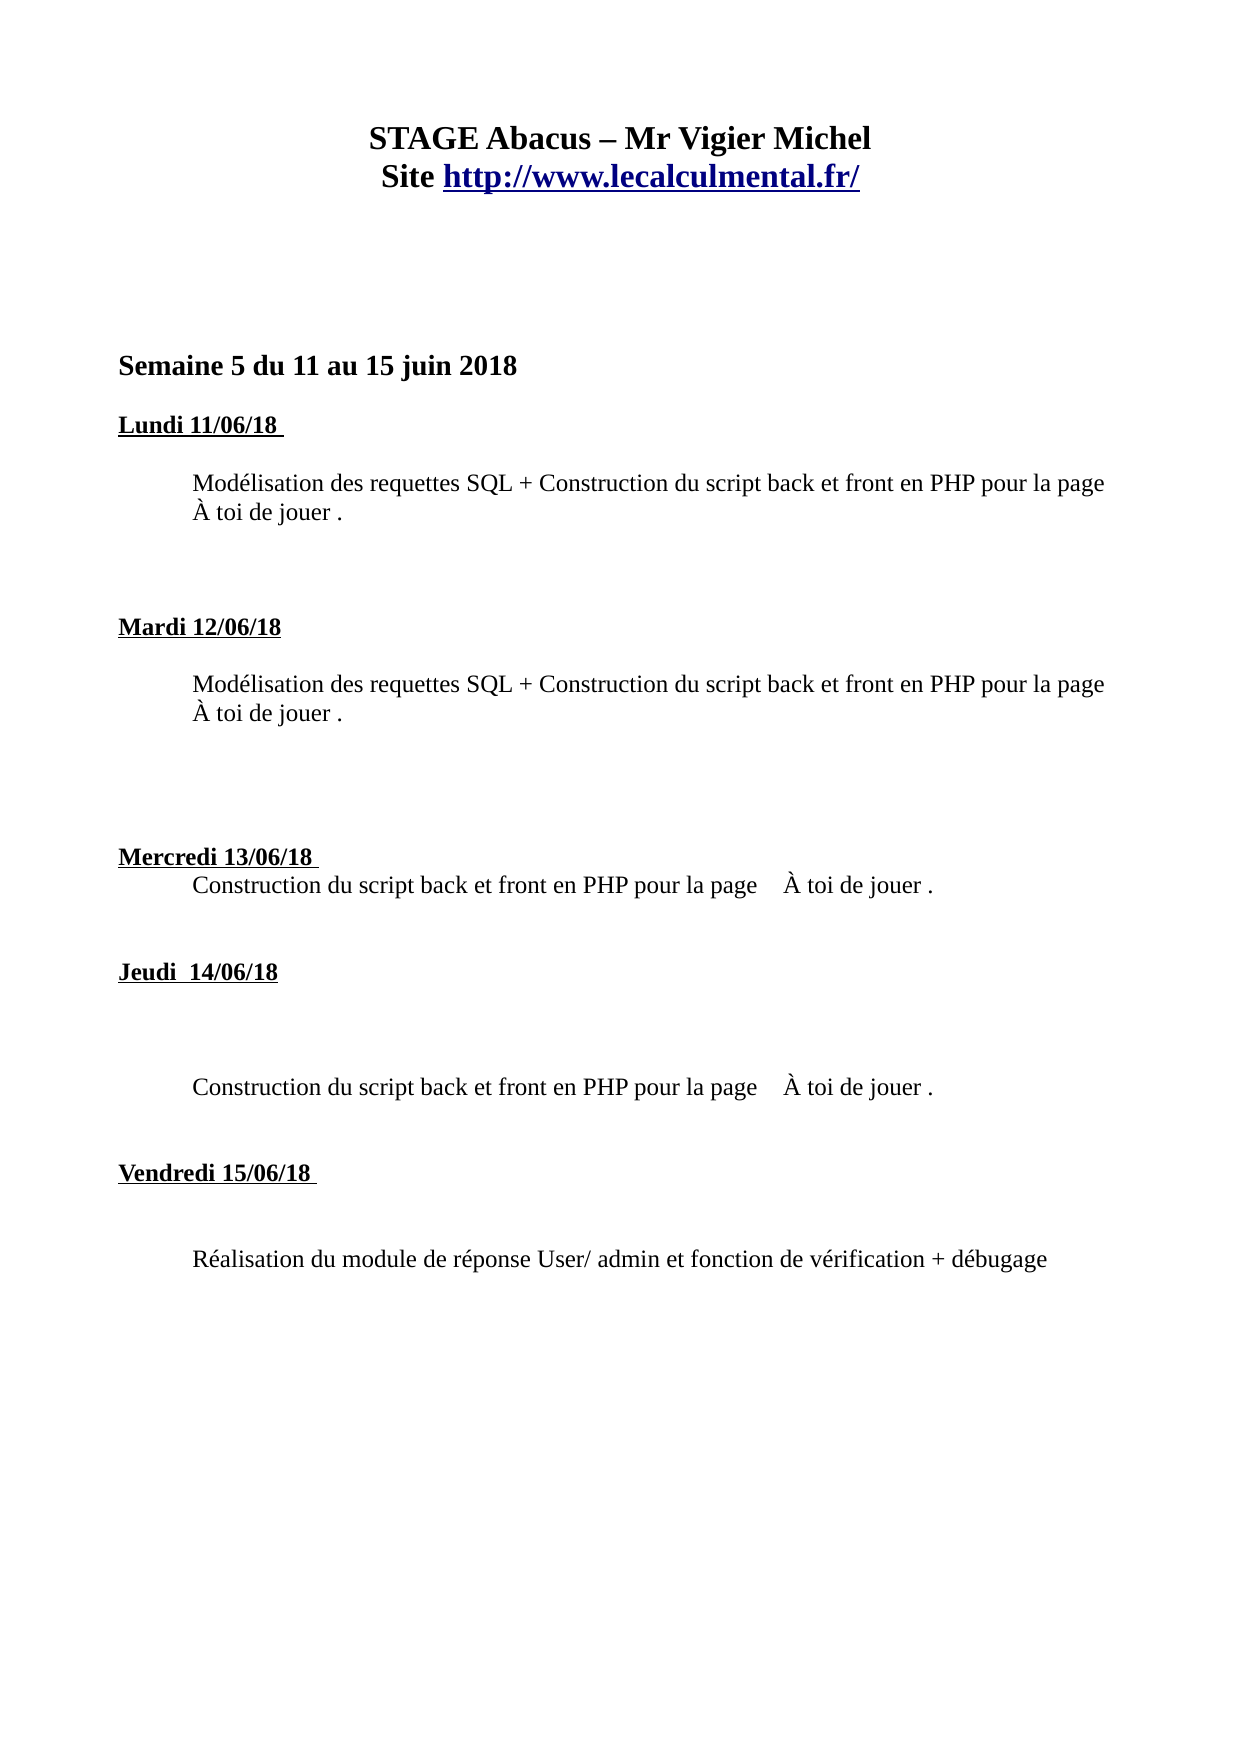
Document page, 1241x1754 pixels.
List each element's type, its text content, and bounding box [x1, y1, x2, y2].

text Construction du script back et front en PHP pour la page À toi de jouer . [118, 1072, 1122, 1100]
text Site http://www.lecalculmental.fr/ [118, 156, 1122, 195]
text STAGE Abacus – Mr Vigier Michel [118, 118, 1122, 156]
text Semaine 5 du 11 au 15 juin 2018 [118, 348, 1122, 382]
text Vendredi 15/06/18 [118, 1158, 1122, 1187]
text Mercredi 13/06/18 [118, 842, 1122, 870]
text Modélisation des requettes SQL + Construction du script back et front en PHP pour la page À toi de jouer . [118, 669, 1122, 727]
text Jeudi 14/06/18 [118, 957, 1122, 985]
text Modélisation des requettes SQL + Construction du script back et front en PHP pour la page À toi de jouer . [118, 468, 1122, 525]
text Réalisation du module de réponse User/ admin et fonction de vérification + débugage [118, 1244, 1122, 1273]
text Mardi 12/06/18 [118, 612, 1122, 640]
text Lundi 11/06/18 [118, 410, 1122, 439]
text Construction du script back et front en PHP pour la page À toi de jouer . [118, 870, 1122, 899]
